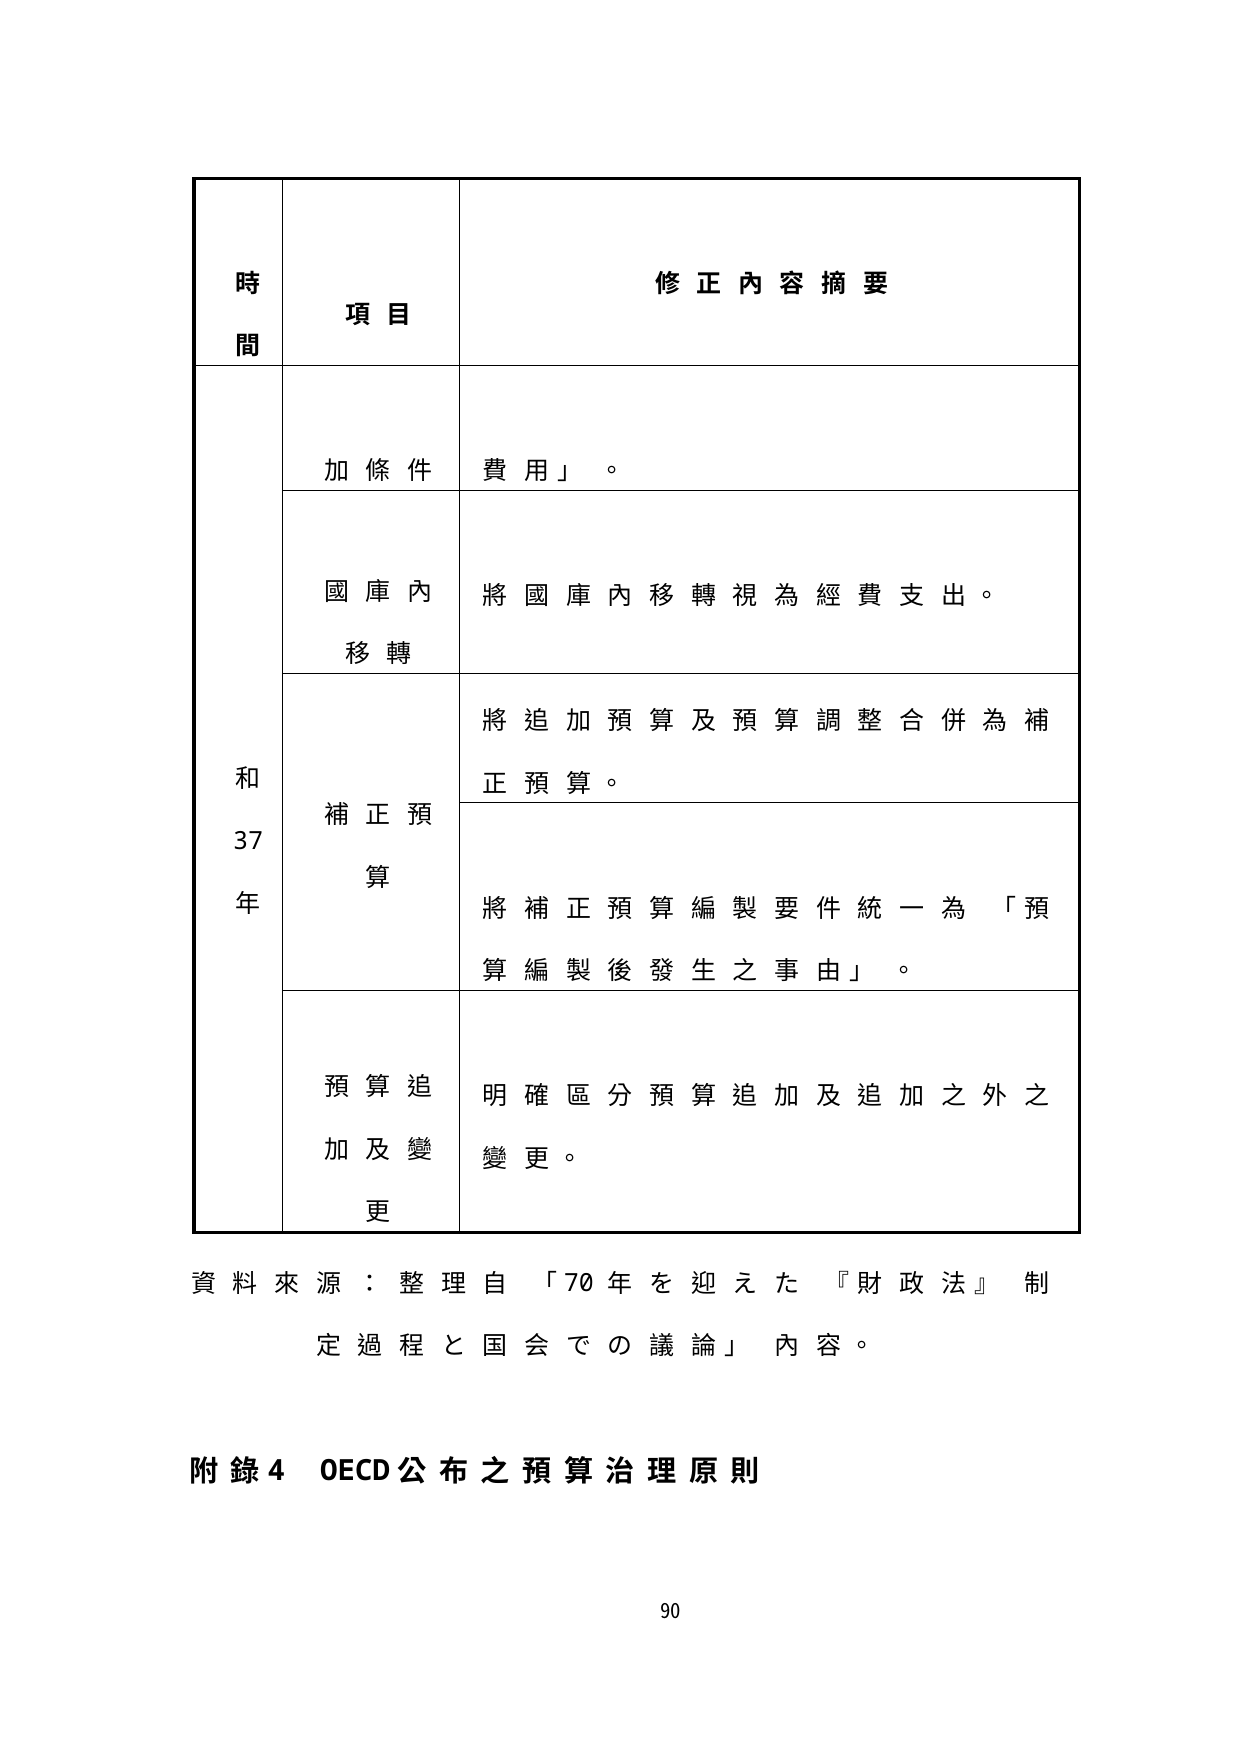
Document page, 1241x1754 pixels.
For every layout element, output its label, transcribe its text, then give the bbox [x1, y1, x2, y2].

table_cell 將國庫內移轉視為經費支出。 [460, 491, 1078, 673]
text 資料來源：整理自「70年を迎えた『財政法』制定過程と国会での議論」內容。 [183, 1240, 1058, 1365]
text 附錄4 OECD公布之預算治理原則 [183, 1427, 1102, 1490]
table_cell 費用」。 [460, 366, 1078, 490]
table_cell 國庫內移轉 [283, 491, 459, 673]
table_cell 將追加預算及預算調整合併為補正預算。 [460, 674, 1078, 802]
table_cell 明確區分預算追加及追加之外之變更。 [460, 991, 1078, 1231]
table_header 項目 [283, 180, 459, 365]
table_cell 加條件 [283, 366, 459, 490]
table_cell 預算追加及變更 [283, 991, 459, 1231]
table_cell 補正預算 [283, 674, 459, 990]
table_cell 和37年 [196, 366, 282, 1231]
table_header 時間 [196, 180, 282, 365]
table_header 修正內容摘要 [460, 180, 1078, 365]
table_cell 將補正預算編製要件統一為「預算編製後發生之事由」。 [460, 803, 1078, 990]
